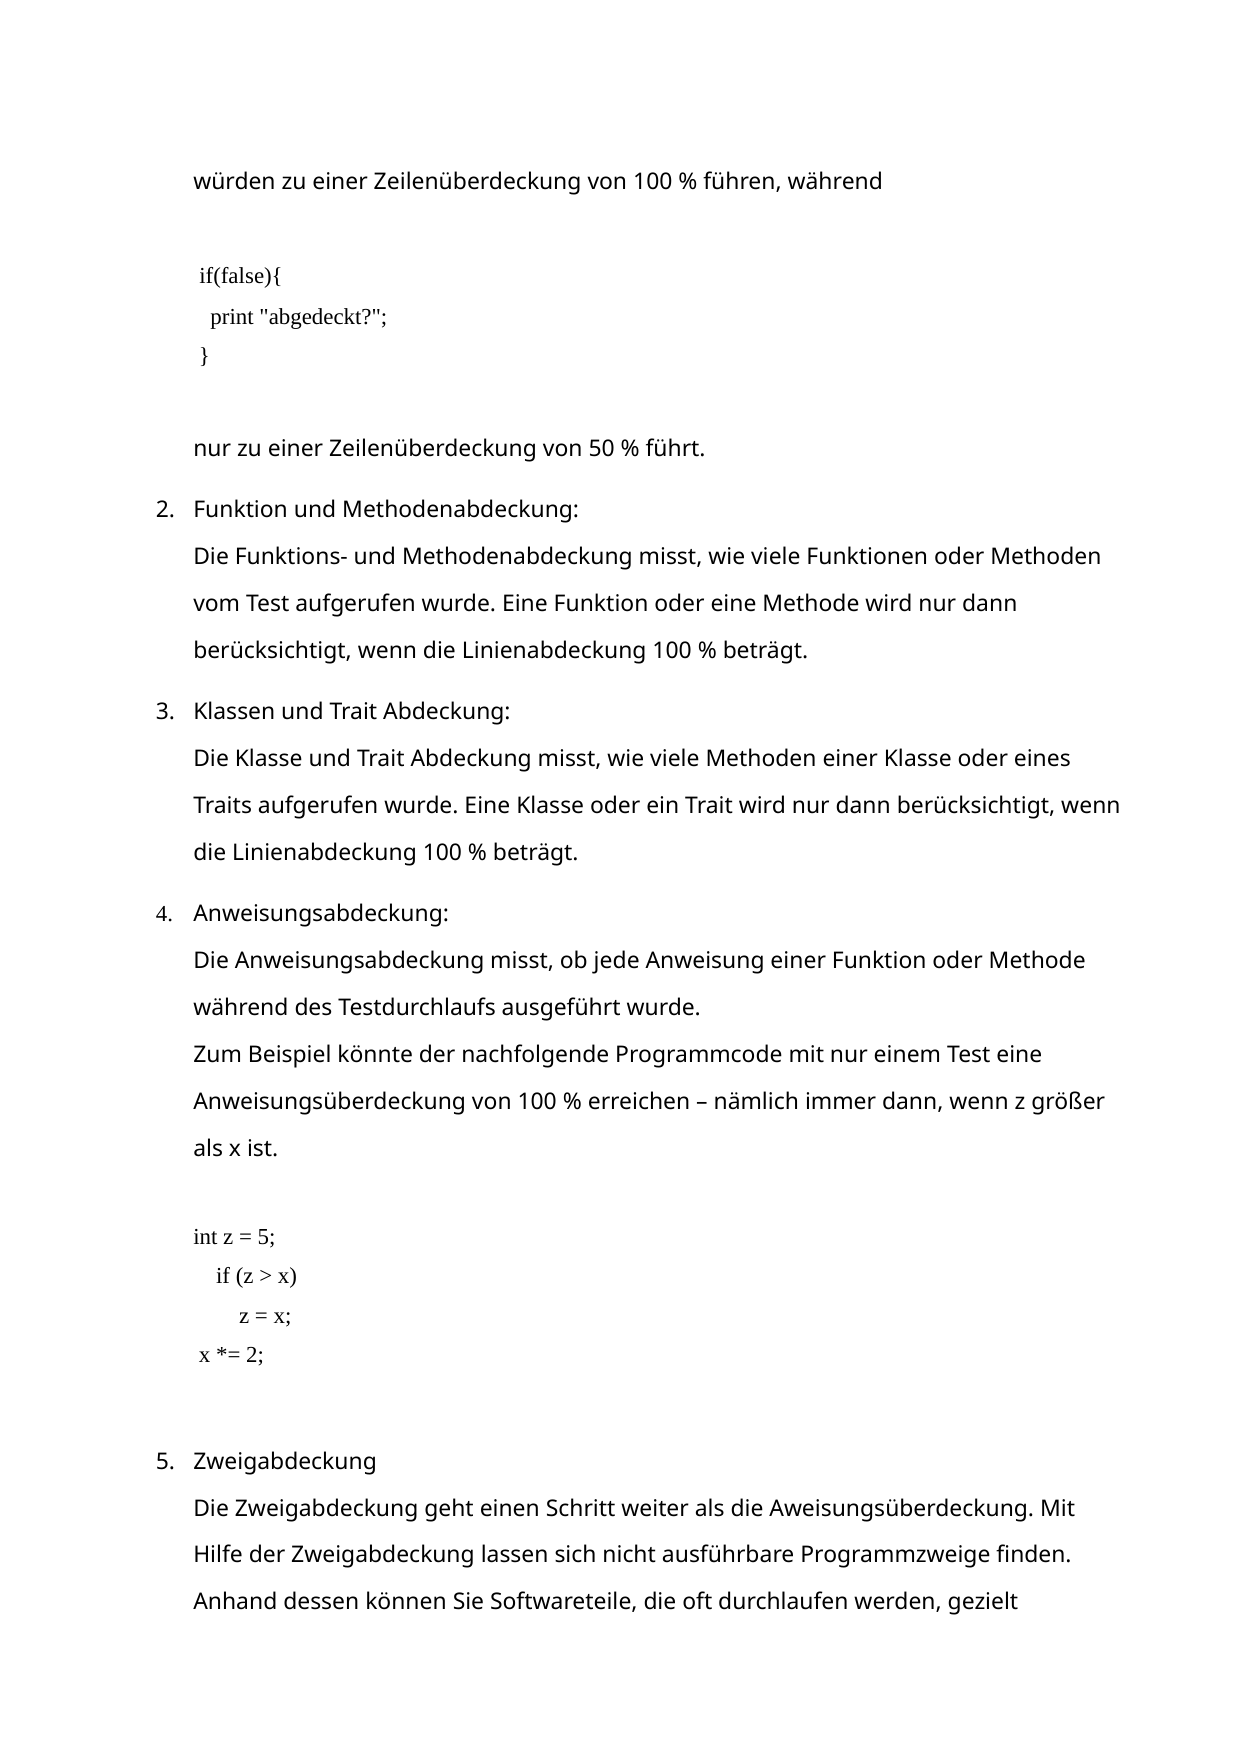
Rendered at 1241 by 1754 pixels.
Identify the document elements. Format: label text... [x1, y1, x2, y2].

list Klassen und Trait Abdeckung: Die Klasse und Trait Abdeckung misst, wie viele Methoden einer Klasse oder eines Traits aufgerufen wurde. Eine Klasse oder ein Trait wird nur dann berücksichtigt, wenn die Linienabdeckung 100 % beträgt. [156, 695, 1122, 867]
list Zweigabdeckung Die Zweigabdeckung geht einen Schritt weiter als die Aweisungsüberdeckung. Mit Hilfe der Zweigabdeckung lassen sich nicht ausführbare Programmzweige finden. Anhand dessen können Sie Softwareteile, die oft durchlaufen werden, gezielt [156, 1444, 1122, 1616]
list würden zu einer Zeilenüberdeckung von 100 % führen, während if(false){ print "abgedeckt?"; } nur zu einer Zeilenüberdeckung von 50 % führt. [156, 118, 1122, 463]
list Funktion und Methodenabdeckung: Die Funktions- und Methodenabdeckung misst, wie viele Funktionen oder Methoden vom Test aufgerufen wurde. Eine Funktion oder eine Methode wird nur dann berücksichtigt, wenn die Linienabdeckung 100 % beträgt. [156, 493, 1122, 665]
list Anweisungsabdeckung: Die Anweisungsabdeckung misst, ob jede Anweisung einer Funktion oder Methode während des Testdurchlaufs ausgeführt wurde. Zum Beispiel könnte der nachfolgende Programmcode mit nur einem Test eine Anweisungsüberdeckung von 100 % erreichen – nämlich immer dann, wenn z größer als x ist. int z = 5; if (z > x) z = x; x *= 2; [156, 897, 1122, 1414]
